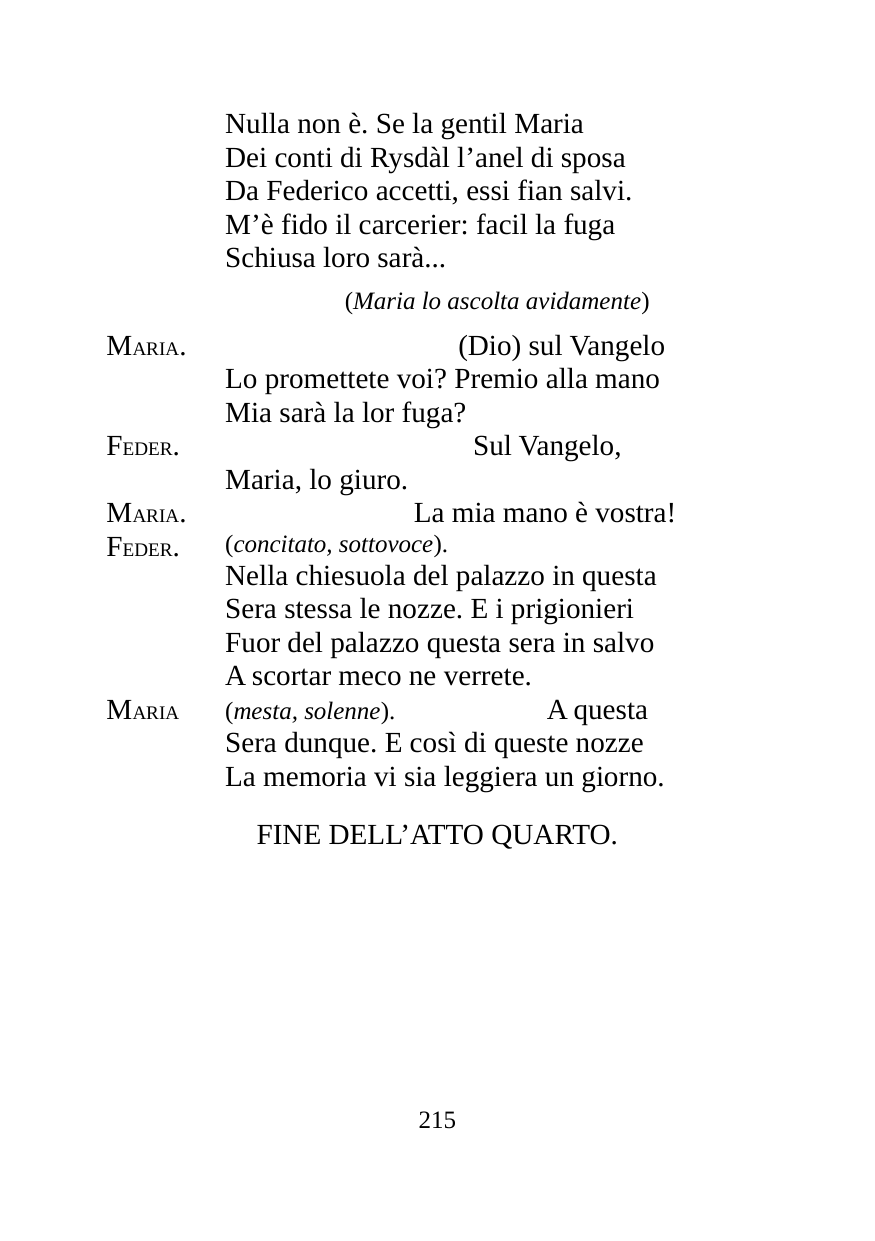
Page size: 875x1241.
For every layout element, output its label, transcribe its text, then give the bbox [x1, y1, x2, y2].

table_cell Nulla non è. Se la gentil Maria Dei conti di Rysdàl l’anel di sposa Da Federico accetti, essi fian salvi. M’è fido il carcerier: facil la fuga Schiusa loro sarà... [225, 106, 769, 274]
table_cell Maria [106, 692, 225, 792]
table_cell Feder. [106, 529, 225, 692]
table_cell (mesta, solenne). A questa Sera dunque. E così di queste nozze La memoria vi sia leggiera un giorno. [225, 692, 769, 792]
table_cell La mia mano è vostra! [225, 495, 769, 529]
table_cell (Dio) sul Vangelo Lo promettete voi? Premio alla mano Mia sarà la lor fuga? [225, 328, 769, 428]
table_cell Maria. [106, 328, 225, 428]
table_cell Feder. [106, 428, 225, 495]
table_cell (concitato, sottovoce). Nella chiesuola del palazzo in questa Sera stessa le nozze. E i prigionieri Fuor del palazzo questa sera in salvo A scortar meco ne verrete. [225, 529, 769, 692]
table_cell Sul Vangelo, Maria, lo giuro. [225, 428, 769, 495]
table_cell [106, 274, 225, 328]
text FINE DELL’ATTO QUARTO. [106, 817, 768, 851]
table_cell [106, 106, 225, 274]
table_cell Maria. [106, 495, 225, 529]
table_cell (Maria lo ascolta avidamente) [225, 274, 769, 328]
